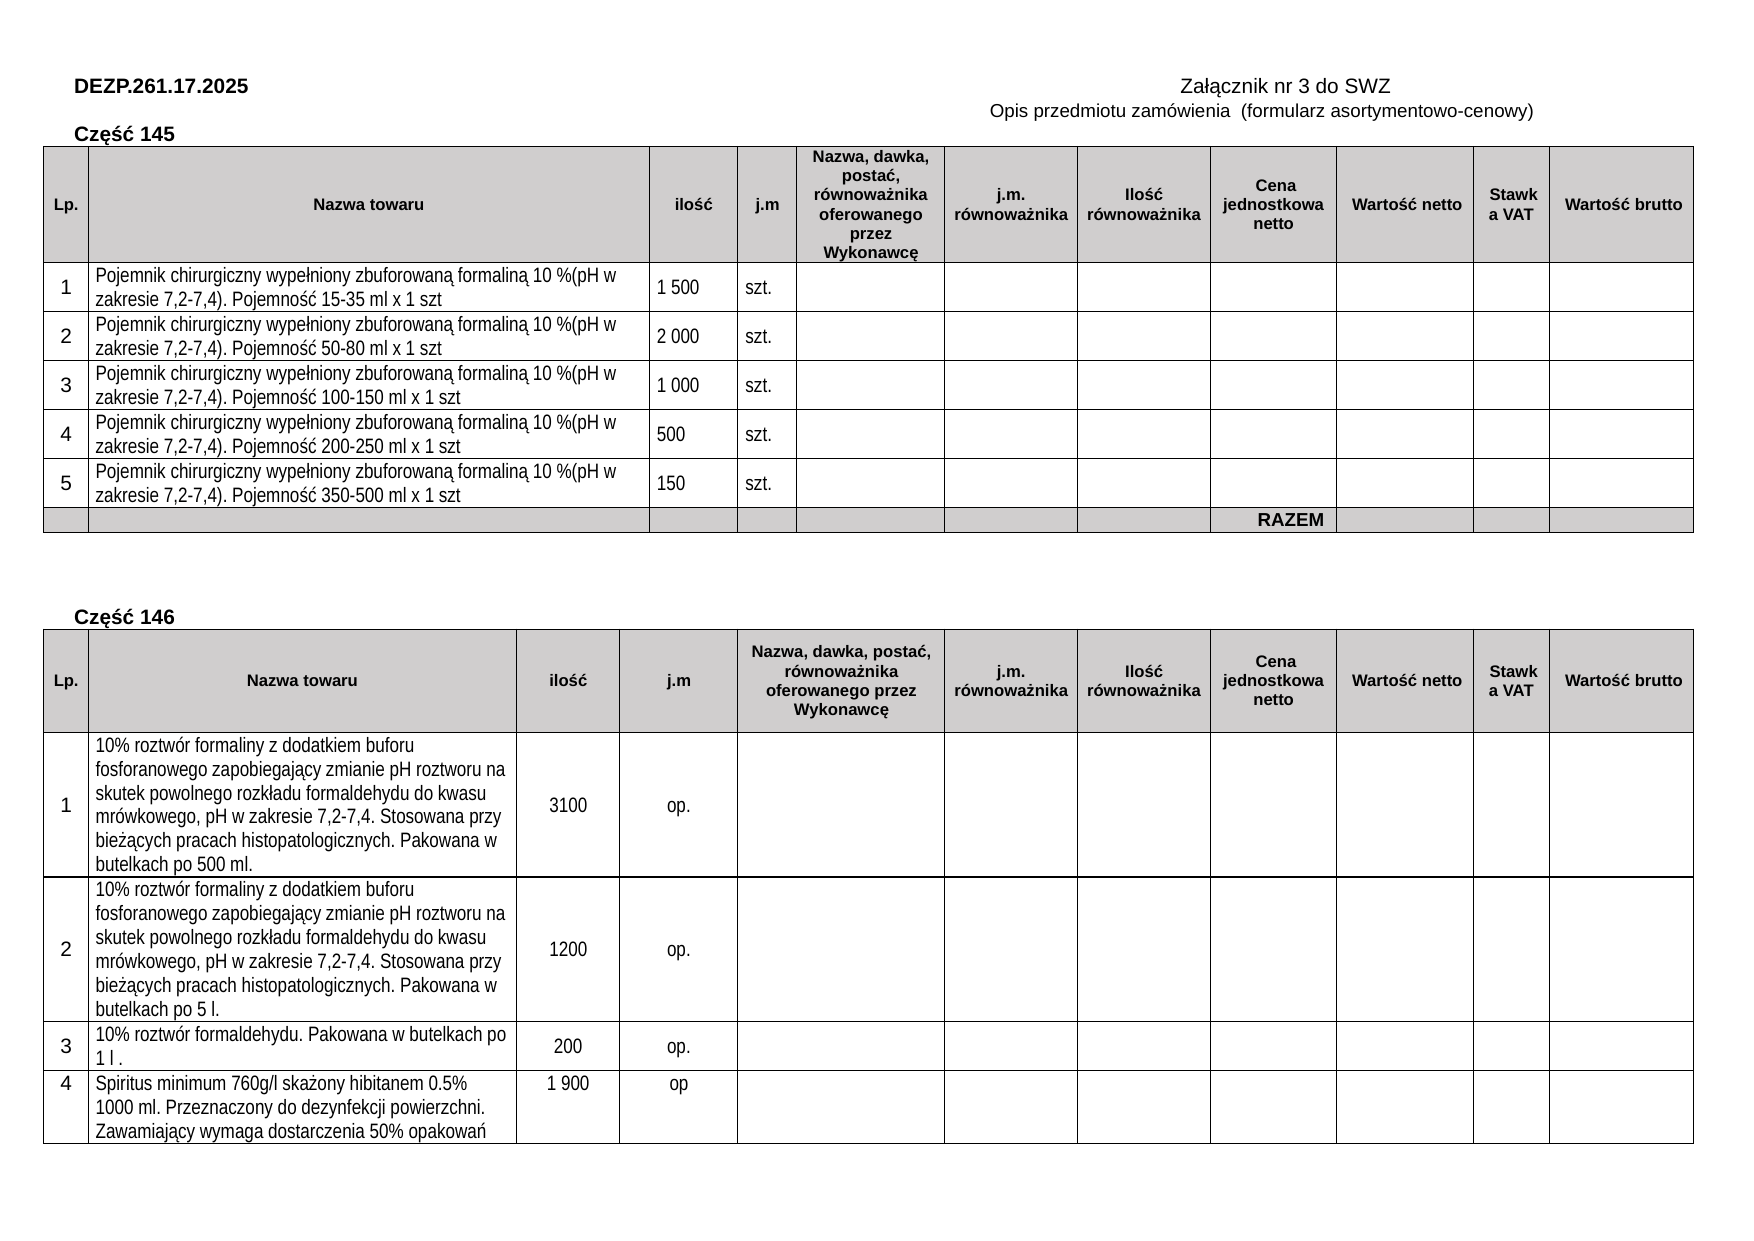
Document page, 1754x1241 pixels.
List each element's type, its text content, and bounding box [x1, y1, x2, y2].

table_cell 4 [44, 410, 88, 458]
table_cell [738, 878, 944, 1021]
table_cell [945, 312, 1077, 360]
table_cell szt. [738, 263, 796, 311]
table_header j.m [620, 630, 737, 732]
table_cell op. [620, 878, 737, 1021]
table_header j.m. równoważnika [945, 630, 1077, 732]
table_cell [945, 508, 1077, 532]
table_cell [1211, 263, 1336, 311]
table_cell [1550, 878, 1693, 1021]
table_cell [1078, 263, 1210, 311]
table_cell 1 [44, 733, 88, 876]
table_cell [1211, 1022, 1336, 1070]
table_cell RAZEM [1211, 508, 1336, 532]
table_cell [797, 263, 944, 311]
table_header Ilość równoważnika [1078, 630, 1210, 732]
table_cell szt. [738, 312, 796, 360]
table_cell [797, 361, 944, 409]
table_cell [738, 1022, 944, 1070]
table_cell Spiritus minimum 760g/l skażony hibitanem 0.5% 1000 ml. Przeznaczony do dezynfekcji powierzchni. Zawamiający wymaga dostarczenia 50% opakowań [89, 1071, 516, 1143]
table_cell [1337, 878, 1473, 1021]
table_cell [1078, 508, 1210, 532]
table_cell 1 500 [650, 263, 737, 311]
table_header Nazwa towaru [89, 630, 516, 732]
table_header Nazwa, dawka, postać, równoważnika oferowanego przez Wykonawcę [738, 630, 944, 732]
table_cell [1337, 361, 1473, 409]
table_cell [1337, 733, 1473, 876]
table_cell [1550, 263, 1693, 311]
table_cell [738, 508, 796, 532]
table_cell [945, 410, 1077, 458]
table_header Ilość równoważnika [1078, 147, 1210, 262]
table_cell [1474, 733, 1549, 876]
table_cell [1211, 361, 1336, 409]
table_cell 3 [44, 1022, 88, 1070]
table_header ilość [650, 147, 737, 262]
table_cell [1078, 1071, 1210, 1143]
table_cell 2 [44, 312, 88, 360]
table_header Stawka VAT [1474, 147, 1549, 262]
table_cell [1550, 733, 1693, 876]
table_cell 1 [44, 263, 88, 311]
table_cell Pojemnik chirurgiczny wypełniony zbuforowaną formaliną 10 %(pH w zakresie 7,2-7,4). Pojemność 200-250 ml x 1 szt [89, 410, 649, 458]
table_cell 5 [44, 459, 88, 507]
table_cell Pojemnik chirurgiczny wypełniony zbuforowaną formaliną 10 %(pH w zakresie 7,2-7,4). Pojemność 15-35 ml x 1 szt [89, 263, 649, 311]
table_header j.m [738, 147, 796, 262]
table_cell [1337, 312, 1473, 360]
table_cell op [620, 1071, 737, 1143]
table_cell 500 [650, 410, 737, 458]
table_cell [1550, 1071, 1693, 1143]
table_cell 150 [650, 459, 737, 507]
table_cell [1474, 312, 1549, 360]
table_cell [945, 1071, 1077, 1143]
table_cell [1474, 410, 1549, 458]
table_cell [1337, 410, 1473, 458]
table_cell [945, 361, 1077, 409]
table_cell 10% roztwór formaliny z dodatkiem buforu fosforanowego zapobiegający zmianie pH roztworu na skutek powolnego rozkładu formaldehydu do kwasu mrówkowego, pH w zakresie 7,2-7,4. Stosowana przy bieżących pracach histopatologicznych. Pakowana w butelkach po 500 ml. [89, 733, 516, 876]
table_header Wartość netto [1337, 630, 1473, 732]
table_cell op. [620, 733, 737, 876]
table_cell [797, 508, 944, 532]
table_header Wartość brutto [1550, 630, 1693, 732]
table_header j.m. równoważnika [945, 147, 1077, 262]
table_header Lp. [44, 147, 88, 262]
table_cell [1211, 1071, 1336, 1143]
table_cell [1337, 459, 1473, 507]
table_cell [1550, 361, 1693, 409]
table_cell [1078, 733, 1210, 876]
table_cell szt. [738, 361, 796, 409]
table_cell szt. [738, 459, 796, 507]
table_cell [44, 508, 88, 532]
table_cell 200 [517, 1022, 619, 1070]
table_cell 3100 [517, 733, 619, 876]
table_cell [945, 733, 1077, 876]
table_cell [738, 1071, 944, 1143]
table_cell Pojemnik chirurgiczny wypełniony zbuforowaną formaliną 10 %(pH w zakresie 7,2-7,4). Pojemność 100-150 ml x 1 szt [89, 361, 649, 409]
table_cell [1211, 878, 1336, 1021]
table_header Wartość netto [1337, 147, 1473, 262]
table_cell [1550, 1022, 1693, 1070]
table_cell 1 000 [650, 361, 737, 409]
table_cell [1474, 459, 1549, 507]
table_header Lp. [44, 630, 88, 732]
table_cell [1211, 459, 1336, 507]
table_cell [1550, 459, 1693, 507]
table_header Cena jednostkowa netto [1211, 147, 1336, 262]
table_cell [1474, 361, 1549, 409]
table_cell [945, 263, 1077, 311]
table_cell [1211, 733, 1336, 876]
table_cell op. [620, 1022, 737, 1070]
table_cell 10% roztwór formaliny z dodatkiem buforu fosforanowego zapobiegający zmianie pH roztworu na skutek powolnego rozkładu formaldehydu do kwasu mrówkowego, pH w zakresie 7,2-7,4. Stosowana przy bieżących pracach histopatologicznych. Pakowana w butelkach po 5 l. [89, 878, 516, 1021]
table_cell 10% roztwór formaldehydu. Pakowana w butelkach po 1 l . [89, 1022, 516, 1070]
text Część 145 [74, 122, 1606, 146]
table_cell [89, 508, 649, 532]
table_cell [797, 410, 944, 458]
table_cell szt. [738, 410, 796, 458]
table_cell [738, 733, 944, 876]
table_cell [1078, 410, 1210, 458]
table_cell [1337, 508, 1473, 532]
table_cell [1550, 410, 1693, 458]
table_cell [945, 459, 1077, 507]
table_cell 1200 [517, 878, 619, 1021]
table_cell Pojemnik chirurgiczny wypełniony zbuforowaną formaliną 10 %(pH w zakresie 7,2-7,4). Pojemność 350-500 ml x 1 szt [89, 459, 649, 507]
table_cell [1550, 508, 1693, 532]
table_header Nazwa, dawka, postać, równoważnika oferowanego przez Wykonawcę [797, 147, 944, 262]
table_cell [1078, 312, 1210, 360]
table_cell [1474, 263, 1549, 311]
table_header Wartość brutto [1550, 147, 1693, 262]
table_cell [1211, 410, 1336, 458]
table_header ilość [517, 630, 619, 732]
table_cell [1337, 1071, 1473, 1143]
table_cell [1337, 263, 1473, 311]
table_cell 1 900 [517, 1071, 619, 1143]
table_cell [1078, 878, 1210, 1021]
table_cell [1337, 1022, 1473, 1070]
table_cell [1211, 312, 1336, 360]
table_cell [1474, 878, 1549, 1021]
table_cell [650, 508, 737, 532]
table_cell [945, 1022, 1077, 1070]
table_cell [1474, 1022, 1549, 1070]
table_cell 2 [44, 878, 88, 1021]
table_cell 2 000 [650, 312, 737, 360]
table_cell 4 [44, 1071, 88, 1143]
text Część 146 [74, 604, 1606, 628]
table_cell [1078, 459, 1210, 507]
table_header Nazwa towaru [89, 147, 649, 262]
table_header Stawka VAT [1474, 630, 1549, 732]
table_cell [1474, 508, 1549, 532]
table_cell [1078, 361, 1210, 409]
table_cell Pojemnik chirurgiczny wypełniony zbuforowaną formaliną 10 %(pH w zakresie 7,2-7,4). Pojemność 50-80 ml x 1 szt [89, 312, 649, 360]
table_header Cena jednostkowa netto [1211, 630, 1336, 732]
table_cell [797, 459, 944, 507]
table_cell [1550, 312, 1693, 360]
table_cell [1078, 1022, 1210, 1070]
table_cell [1474, 1071, 1549, 1143]
table_cell [945, 878, 1077, 1021]
table_cell 3 [44, 361, 88, 409]
table_cell [797, 312, 944, 360]
